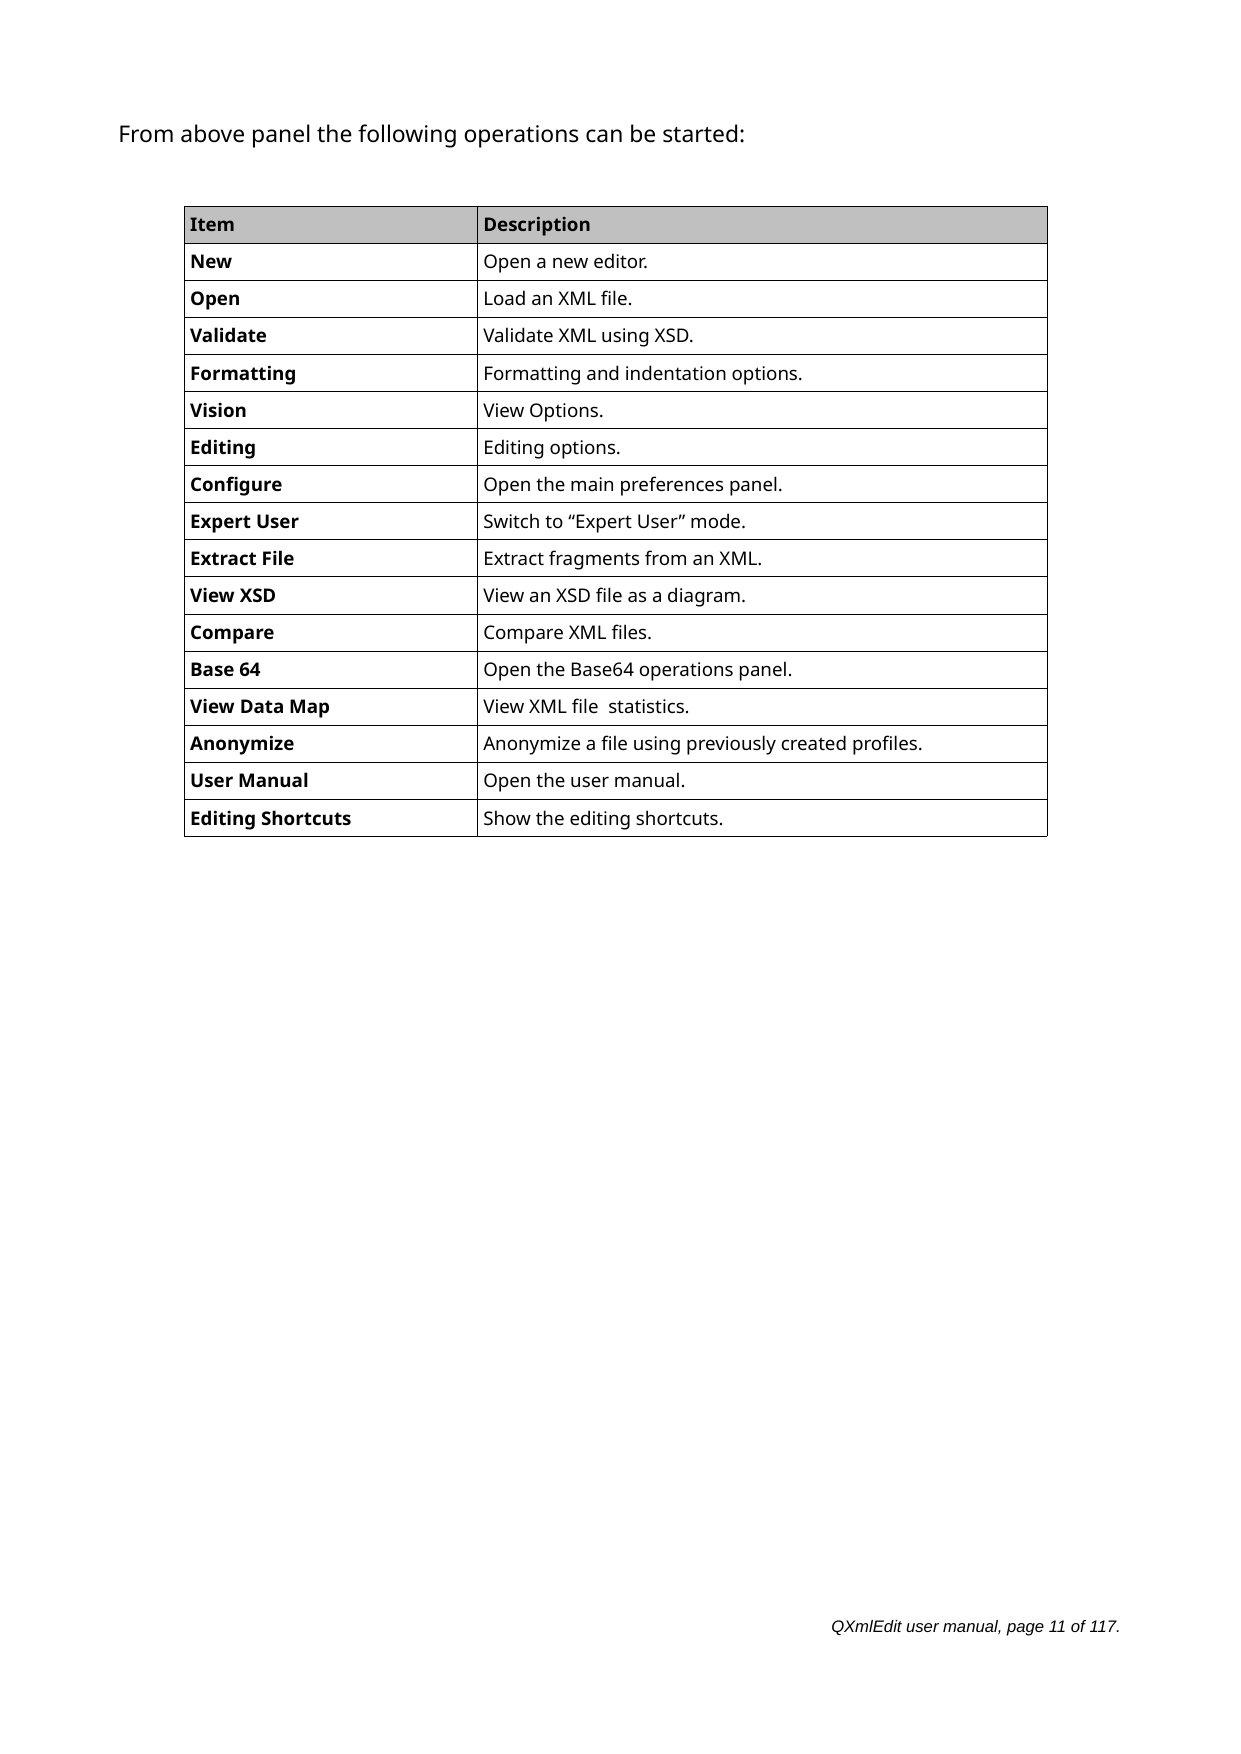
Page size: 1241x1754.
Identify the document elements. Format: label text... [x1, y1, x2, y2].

table_cell Formatting [185, 355, 477, 391]
text From above panel the following operations can be started: [118, 118, 1122, 149]
table_cell Extract File [185, 540, 477, 576]
table_cell Open a new editor. [478, 244, 1047, 280]
table_cell View Options. [478, 392, 1047, 428]
table_cell View Data Map [185, 689, 477, 725]
table_cell Open the Base64 operations panel. [478, 652, 1047, 688]
table_cell Compare [185, 615, 477, 651]
table_cell Open the user manual. [478, 763, 1047, 799]
table_cell Open [185, 281, 477, 317]
table_cell Open the main preferences panel. [478, 466, 1047, 502]
table_cell Validate [185, 318, 477, 354]
table_cell Compare XML files. [478, 615, 1047, 651]
table_cell User Manual [185, 763, 477, 799]
table_cell Extract fragments from an XML. [478, 540, 1047, 576]
table_header Description [478, 207, 1047, 243]
table_cell Validate XML using XSD. [478, 318, 1047, 354]
table_cell Editing options. [478, 429, 1047, 465]
table_cell View XML file statistics. [478, 689, 1047, 725]
table_cell Expert User [185, 503, 477, 539]
table_cell Anonymize [185, 726, 477, 762]
table_cell Editing [185, 429, 477, 465]
table_cell View an XSD file as a diagram. [478, 577, 1047, 613]
table_cell New [185, 244, 477, 280]
table_cell Base 64 [185, 652, 477, 688]
table_header Item [185, 207, 477, 243]
table_cell Configure [185, 466, 477, 502]
table_cell Formatting and indentation options. [478, 355, 1047, 391]
table_cell Anonymize a file using previously created profiles. [478, 726, 1047, 762]
table_cell Switch to “Expert User” mode. [478, 503, 1047, 539]
table_cell Load an XML file. [478, 281, 1047, 317]
table_cell Vision [185, 392, 477, 428]
table_cell Editing Shortcuts [185, 800, 477, 836]
table_cell View XSD [185, 577, 477, 613]
table_cell Show the editing shortcuts. [478, 800, 1047, 836]
